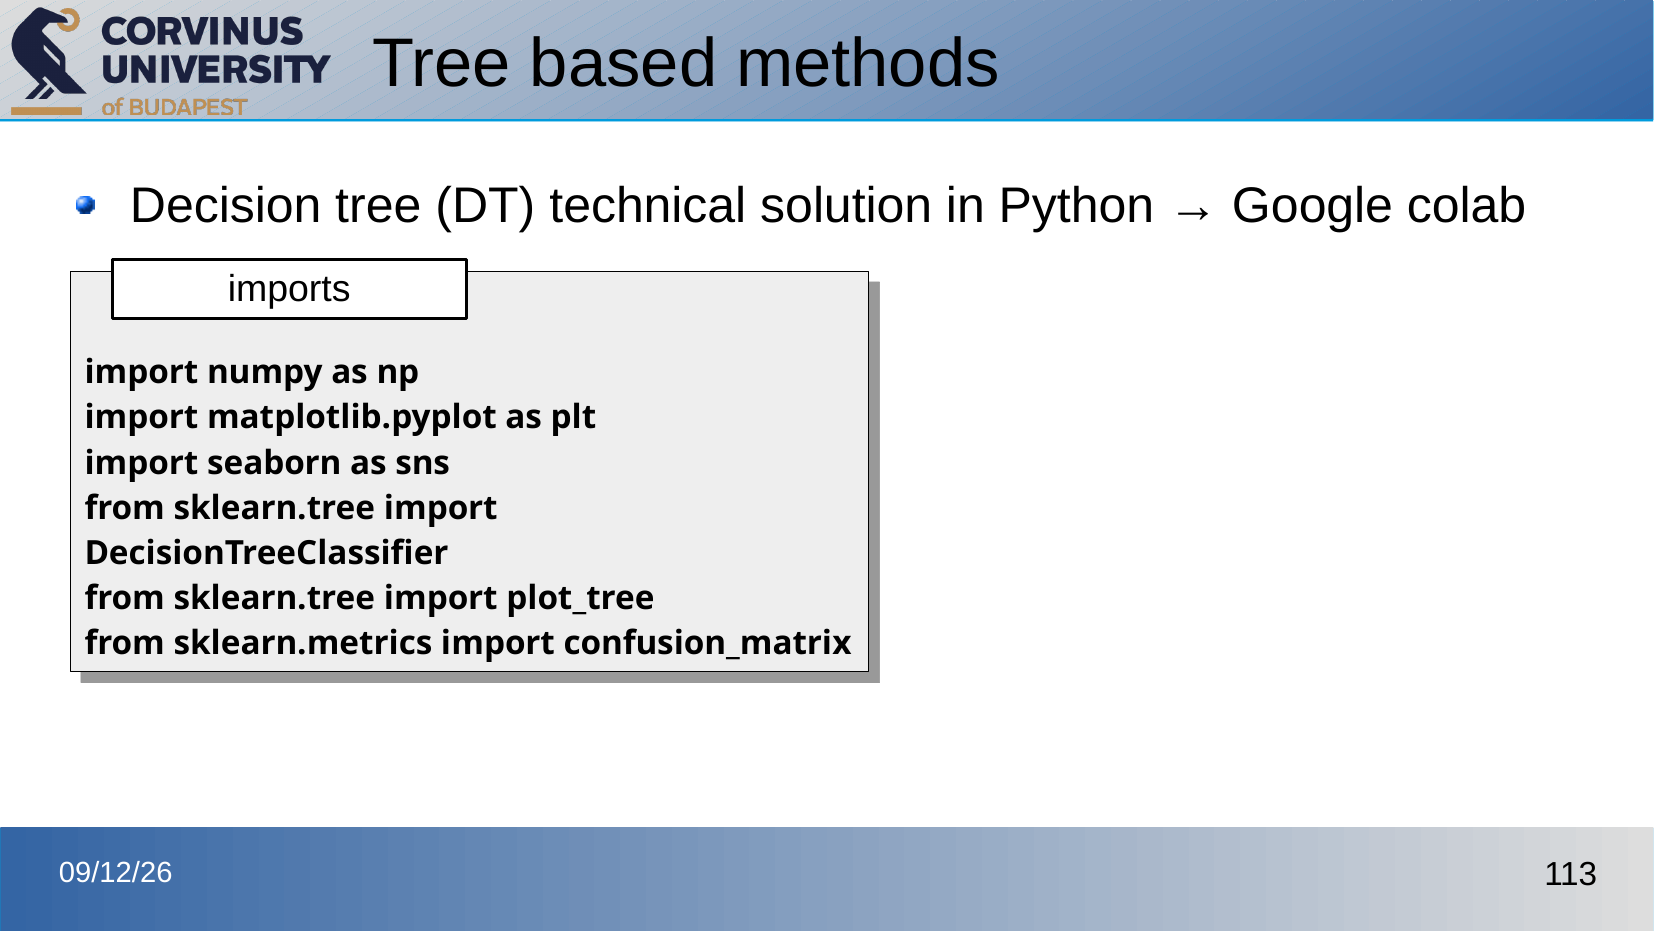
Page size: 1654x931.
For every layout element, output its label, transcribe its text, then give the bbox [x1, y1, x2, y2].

text_box imports [112, 259, 467, 319]
title Tree based methods [372, 23, 1625, 103]
picture [11, 7, 331, 115]
list Decision tree (DT) technical solution in Python → Google colab [59, 177, 1565, 237]
text_box import numpy as np import matplotlib.pyplot as plt import seaborn as sns from sklearn.tree import DecisionTreeClassifier from sklearn.tree import plot_tree from sklearn.metrics import confusion_matrix [70, 271, 869, 672]
